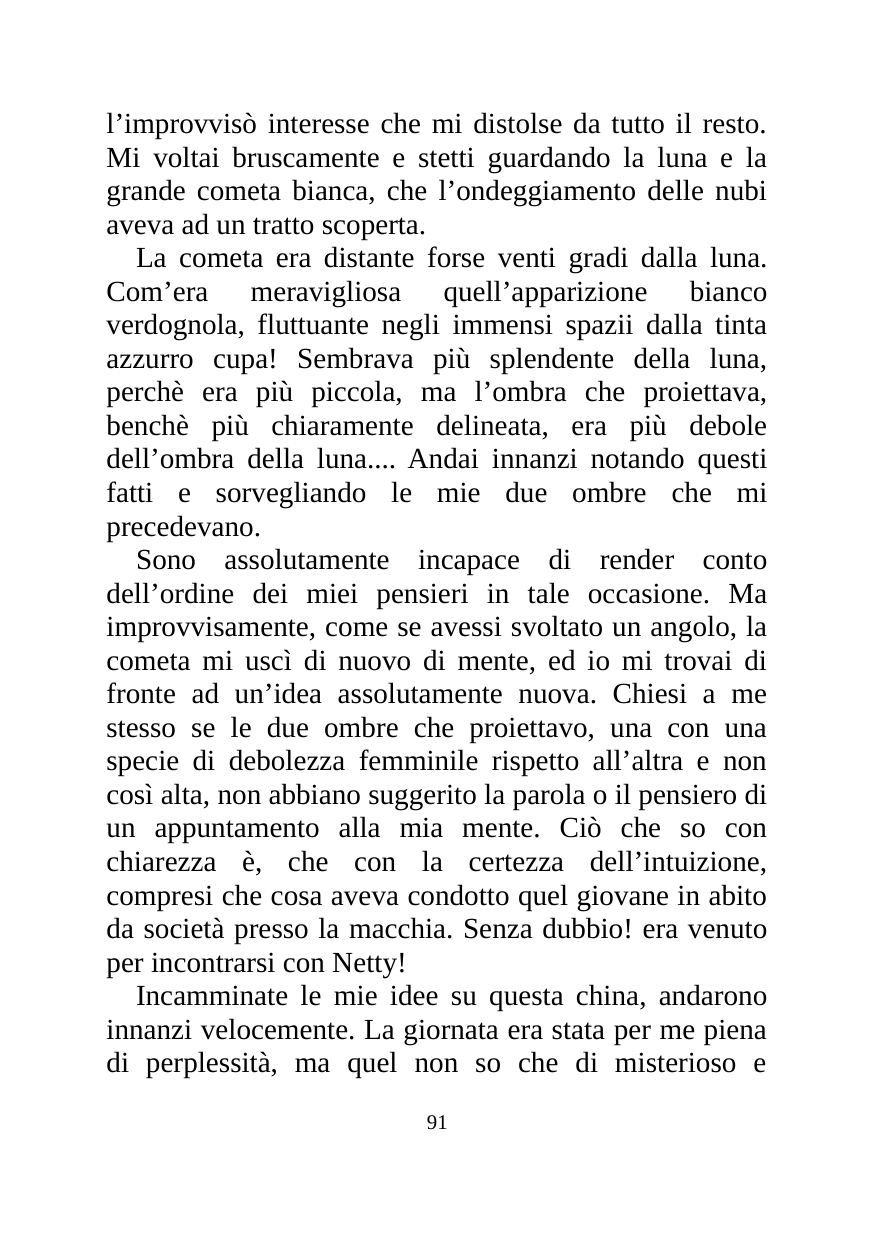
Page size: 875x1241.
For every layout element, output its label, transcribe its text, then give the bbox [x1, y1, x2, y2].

text Incamminate le mie idee su questa china, andarono innanzi velocemente. La giornata era stata per me piena di perplessità, ma quel non so che di misterioso e [106, 978, 768, 1079]
text l’improvvisò interesse che mi distolse da tutto il resto. Mi voltai bruscamente e stetti guardando la luna e la grande cometa bianca, che l’ondeggiamento delle nubi aveva ad un tratto scoperta. [106, 106, 768, 240]
text Sono assolutamente incapace di render conto dell’ordine dei miei pensieri in tale occasione. Ma improvvisamente, come se avessi svoltato un angolo, la cometa mi uscì di nuovo di mente, ed io mi trovai di fronte ad un’idea assolutamente nuova. Chiesi a me stesso se le due ombre che proiettavo, una con una specie di debolezza femminile rispetto all’altra e non così alta, non abbiano suggerito la parola o il pensiero di un appuntamento alla mia mente. Ciò che so con chiarezza è, che con la certezza dell’intuizione, compresi che cosa aveva condotto quel giovane in abito da società presso la macchia. Senza dubbio! era venuto per incontrarsi con Netty! [106, 542, 768, 978]
text La cometa era distante forse venti gradi dalla luna. Com’era meravigliosa quell’apparizione bianco verdognola, fluttuante negli immensi spazii dalla tinta azzurro cupa! Sembrava più splendente della luna, perchè era più piccola, ma l’ombra che proiettava, benchè più chiaramente delineata, era più debole dell’ombra della luna.... Andai innanzi notando questi fatti e sorvegliando le mie due ombre che mi precedevano. [106, 240, 768, 542]
